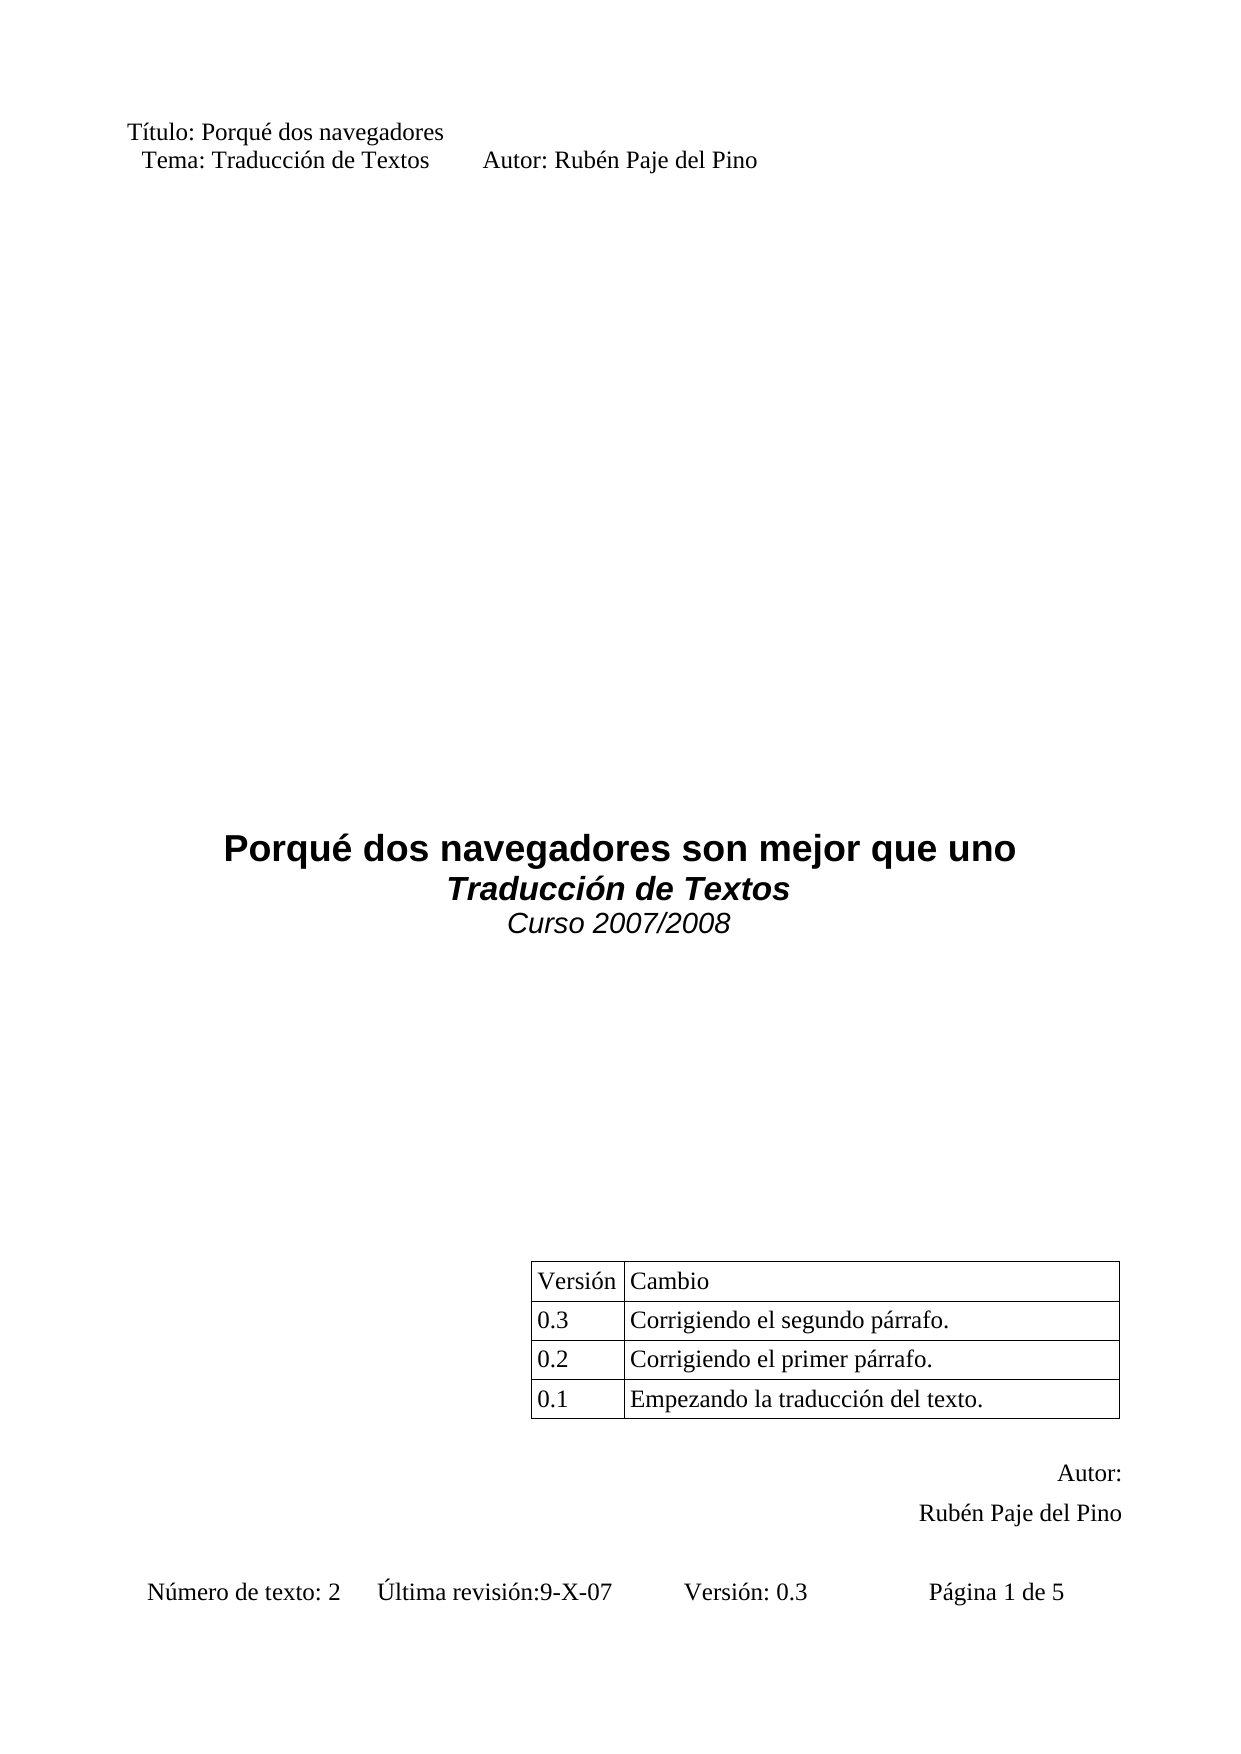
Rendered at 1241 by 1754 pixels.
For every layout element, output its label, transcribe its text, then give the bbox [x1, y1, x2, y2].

table_header Cambio [625, 1262, 1119, 1301]
table_cell 0.2 [532, 1341, 624, 1379]
table_header Versión [532, 1262, 624, 1301]
text Rubén Paje del Pino [118, 1499, 1122, 1527]
table_cell 0.3 [532, 1302, 624, 1340]
text Traducción de Textos [118, 870, 1122, 907]
text Autor: [118, 1459, 1122, 1486]
text Curso 2007/2008 [118, 907, 1122, 939]
table_cell Corrigiendo el primer párrafo. [625, 1341, 1119, 1379]
table_cell Corrigiendo el segundo párrafo. [625, 1302, 1119, 1340]
table_cell Empezando la traducción del texto. [625, 1380, 1119, 1418]
text Porqué dos navegadores son mejor que uno [118, 828, 1122, 870]
table_cell 0.1 [532, 1380, 624, 1418]
